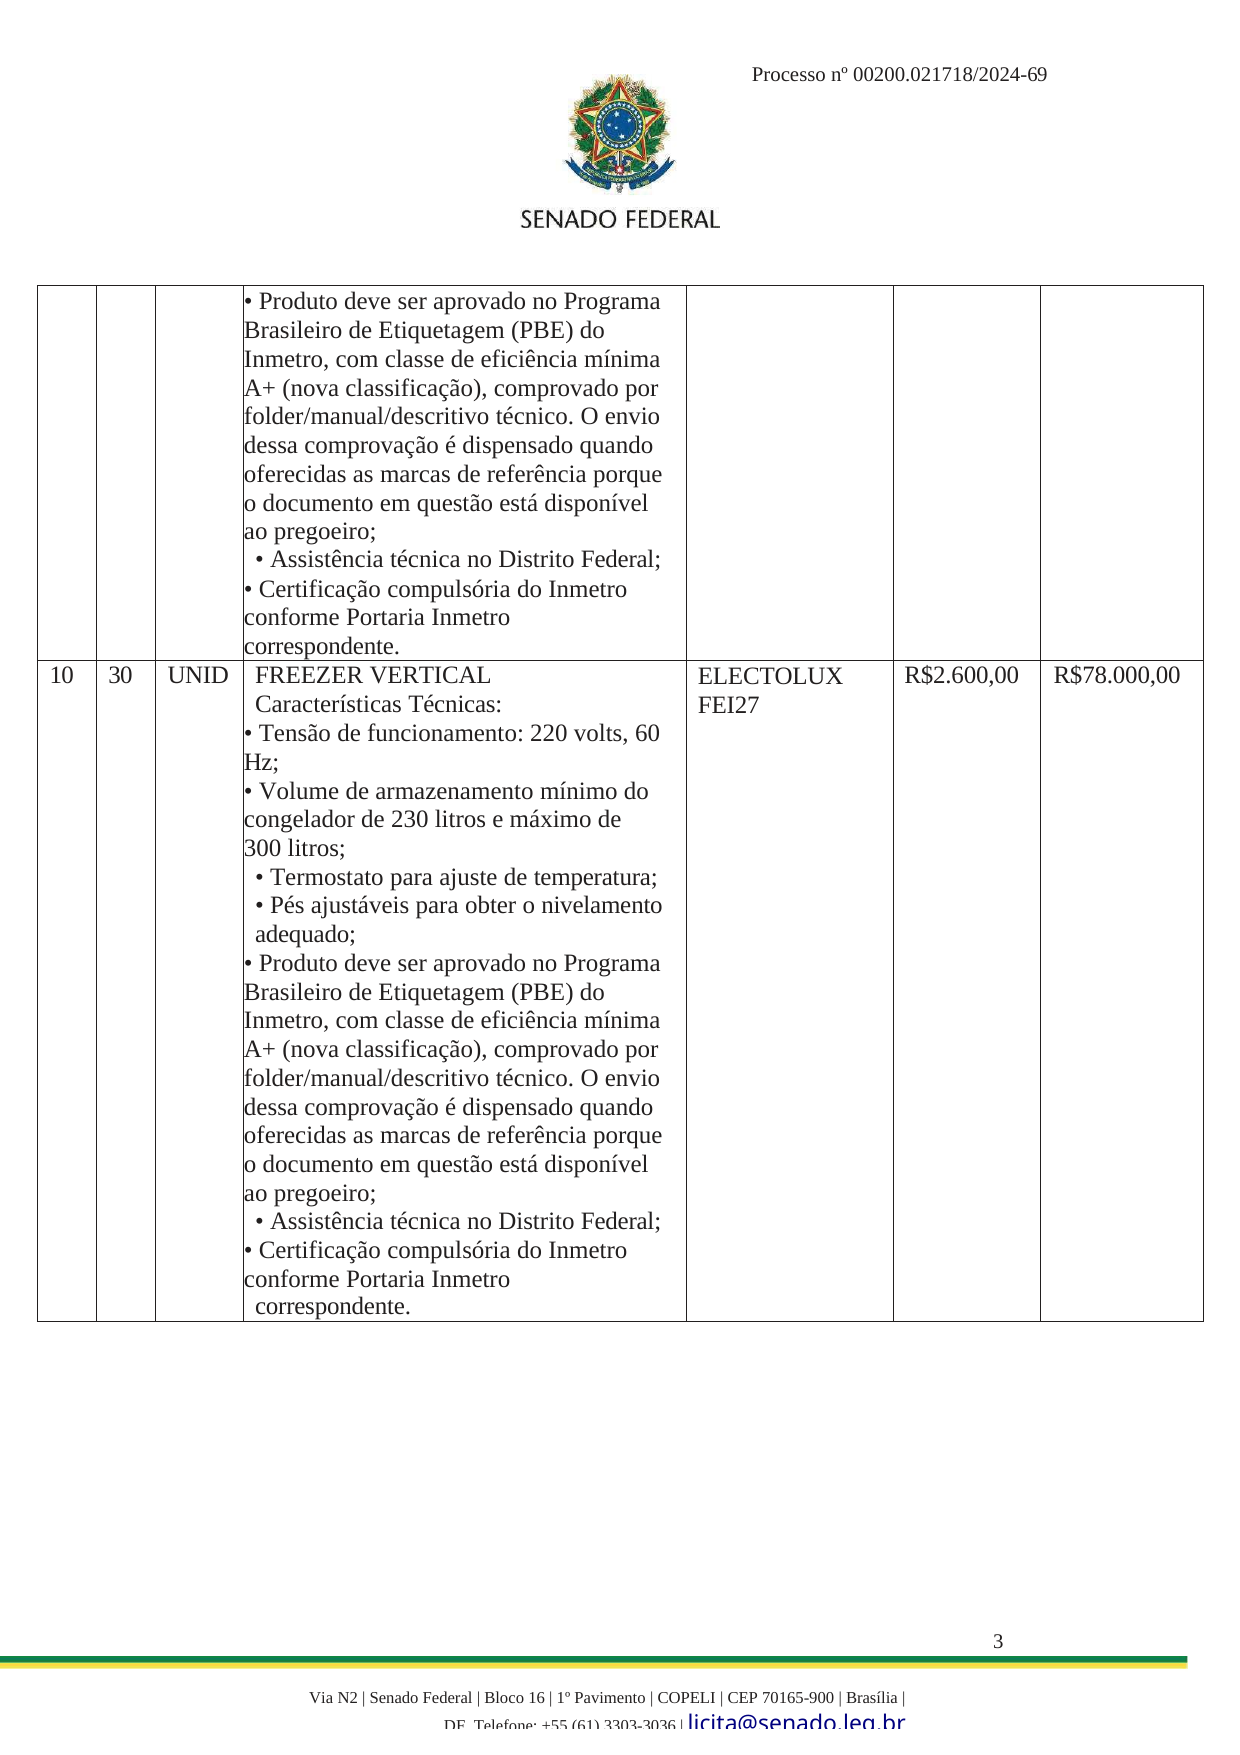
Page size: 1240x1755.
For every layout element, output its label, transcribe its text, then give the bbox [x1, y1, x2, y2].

table_header [156, 286, 243, 660]
table_header [1041, 286, 1203, 660]
table_cell 10 [38, 661, 96, 1321]
table_cell UNID [156, 661, 243, 1321]
table_header [97, 286, 155, 660]
table_header [687, 286, 893, 660]
table_cell FREEZER VERTICAL Características Técnicas: Tensão de funcionamento: 220 volts, 60 Hz; Volume de armazenamento mínimo do congelador de 230 litros e máximo de 300 litros; Termostato para ajuste de temperatura; Pés ajustáveis para obter o nivelamento adequado; Produto deve ser aprovado no Programa Brasileiro de Etiquetagem (PBE) do Inmetro, com classe de eficiência mínima A+ (nova classificação), comprovado por folder/manual/descritivo técnico. O envio dessa comprovação é dispensado quando oferecidas as marcas de referência porque o documento em questão está disponível ao pregoeiro; Assistência técnica no Distrito Federal; Certificação compulsória do Inmetro conforme Portaria Inmetro correspondente. [244, 661, 686, 1321]
table_cell R$2.600,00 [894, 661, 1040, 1321]
table_header [38, 286, 96, 660]
table_cell ELECTOLUX FEI27 [687, 661, 893, 1321]
table_header Produto deve ser aprovado no Programa Brasileiro de Etiquetagem (PBE) do Inmetro, com classe de eficiência mínima A+ (nova classificação), comprovado por folder/manual/descritivo técnico. O envio dessa comprovação é dispensado quando oferecidas as marcas de referência porque o documento em questão está disponível ao pregoeiro; Assistência técnica no Distrito Federal; Certificação compulsória do Inmetro conforme Portaria Inmetro correspondente. [244, 286, 686, 660]
table_header [894, 286, 1040, 660]
table_cell 30 [97, 661, 155, 1321]
table_cell R$78.000,00 [1041, 661, 1203, 1321]
